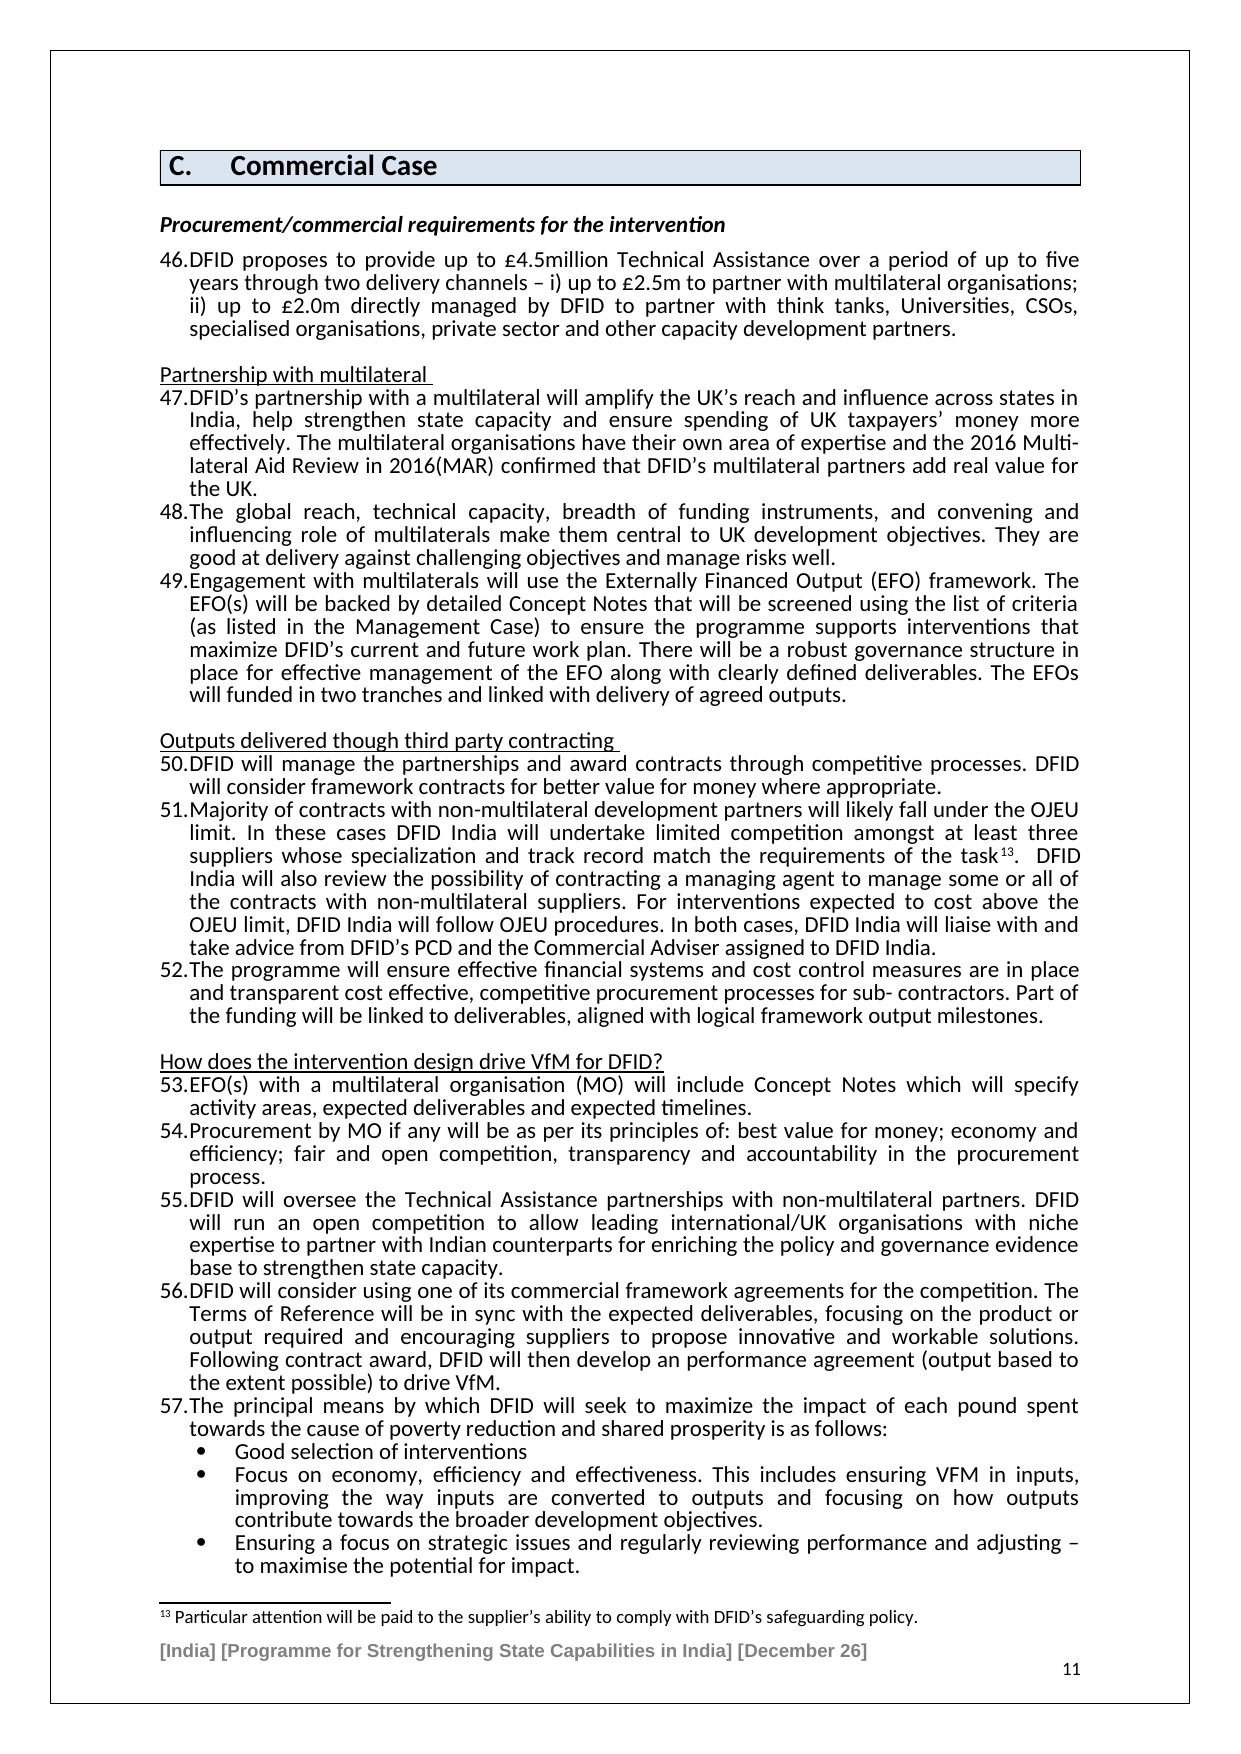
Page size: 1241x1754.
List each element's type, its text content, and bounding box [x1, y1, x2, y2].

list Procurement by MO if any will be as per its principles of: best value for money; economy and efficiency; fair and open competition, transparency and accountability in the procurement process. [159, 1121, 1081, 1190]
list DFID will manage the partnerships and award contracts through competitive processes. DFID will consider framework contracts for better value for money where appropriate. [159, 754, 1081, 800]
list Commercial Case [161, 151, 1080, 184]
text Procurement/commercial requirements for the intervention [159, 215, 1081, 238]
list Engagement with multilaterals will use the Externally Financed Output (EFO) framework. The EFO(s) will be backed by detailed Concept Notes that will be screened using the list of criteria (as listed in the Management Case) to ensure the programme supports interventions that maximize DFID’s current and future work plan. There will be a robust governance structure in place for effective management of the EFO along with clearly defined deliverables. The EFOs will funded in two tranches and linked with delivery of agreed outputs. [159, 571, 1081, 708]
list EFO(s) with a multilateral organisation (MO) will include Concept Notes which will specify activity areas, expected deliverables and expected timelines. [159, 1075, 1081, 1121]
list DFID’s partnership with a multilateral will amplify the UK’s reach and influence across states in India, help strengthen state capacity and ensure spending of UK taxpayers’ money more effectively. The multilateral organisations have their own area of expertise and the 2016 Multi-lateral Aid Review in 2016(MAR) confirmed that DFID’s multilateral partners add real value for the UK. [159, 388, 1081, 502]
list Particular attention will be paid to the supplier’s ability to comply with DFID’s safeguarding policy. [159, 1609, 1081, 1628]
list The programme will ensure effective financial systems and cost control measures are in place and transparent cost effective, competitive procurement processes for sub- contractors. Part of the funding will be linked to deliverables, aligned with logical framework output milestones. [159, 961, 1081, 1029]
list The global reach, technical capacity, breadth of funding instruments, and convening and influencing role of multilaterals make them central to UK development objectives. They are good at delivery against challenging objectives and manage risks well. [159, 502, 1081, 571]
text Partnership with multilateral [159, 365, 1081, 388]
list DFID will consider using one of its commercial framework agreements for the competition. The Terms of Reference will be in sync with the expected deliverables, focusing on the product or output required and encouraging suppliers to propose innovative and workable solutions. Following contract award, DFID will then develop an performance agreement (output based to the extent possible) to drive VfM. [159, 1281, 1081, 1396]
list DFID will oversee the Technical Assistance partnerships with non-multilateral partners. DFID will run an open competition to allow leading international/UK organisations with niche expertise to partner with Indian counterparts for enriching the policy and governance evidence base to strengthen state capacity. [159, 1190, 1081, 1281]
list Majority of contracts with non-multilateral development partners will likely fall under the OJEU limit. In these cases DFID India will undertake limited competition amongst at least three suppliers whose specialization and track record match the requirements of the task. DFID India will also review the possibility of contracting a managing agent to manage some or all of the contracts with non-multilateral suppliers. For interventions expected to cost above the OJEU limit, DFID India will follow OJEU procedures. In both cases, DFID India will liaise with and take advice from DFID’s PCD and the Commercial Adviser assigned to DFID India. [159, 800, 1081, 961]
list Ensuring a focus on strategic issues and regularly reviewing performance and adjusting – to maximise the potential for impact. [197, 1533, 1081, 1579]
text How does the intervention design drive VfM for DFID? [159, 1052, 1081, 1075]
text Outputs delivered though third party contracting [159, 731, 1081, 754]
list The principal means by which DFID will seek to maximize the impact of each pound spent towards the cause of poverty reduction and shared prosperity is as follows: [159, 1396, 1081, 1442]
list Good selection of interventions [197, 1442, 1081, 1465]
list Focus on economy, efficiency and effectiveness. This includes ensuring VFM in inputs, improving the way inputs are converted to outputs and focusing on how outputs contribute towards the broader development objectives. [197, 1465, 1081, 1533]
list DFID proposes to provide up to £4.5million Technical Assistance over a period of up to five years through two delivery channels – i) up to £2.5m to partner with multilateral organisations; ii) up to £2.0m directly managed by DFID to partner with think tanks, Universities, CSOs, specialised organisations, private sector and other capacity development partners. [159, 250, 1081, 342]
